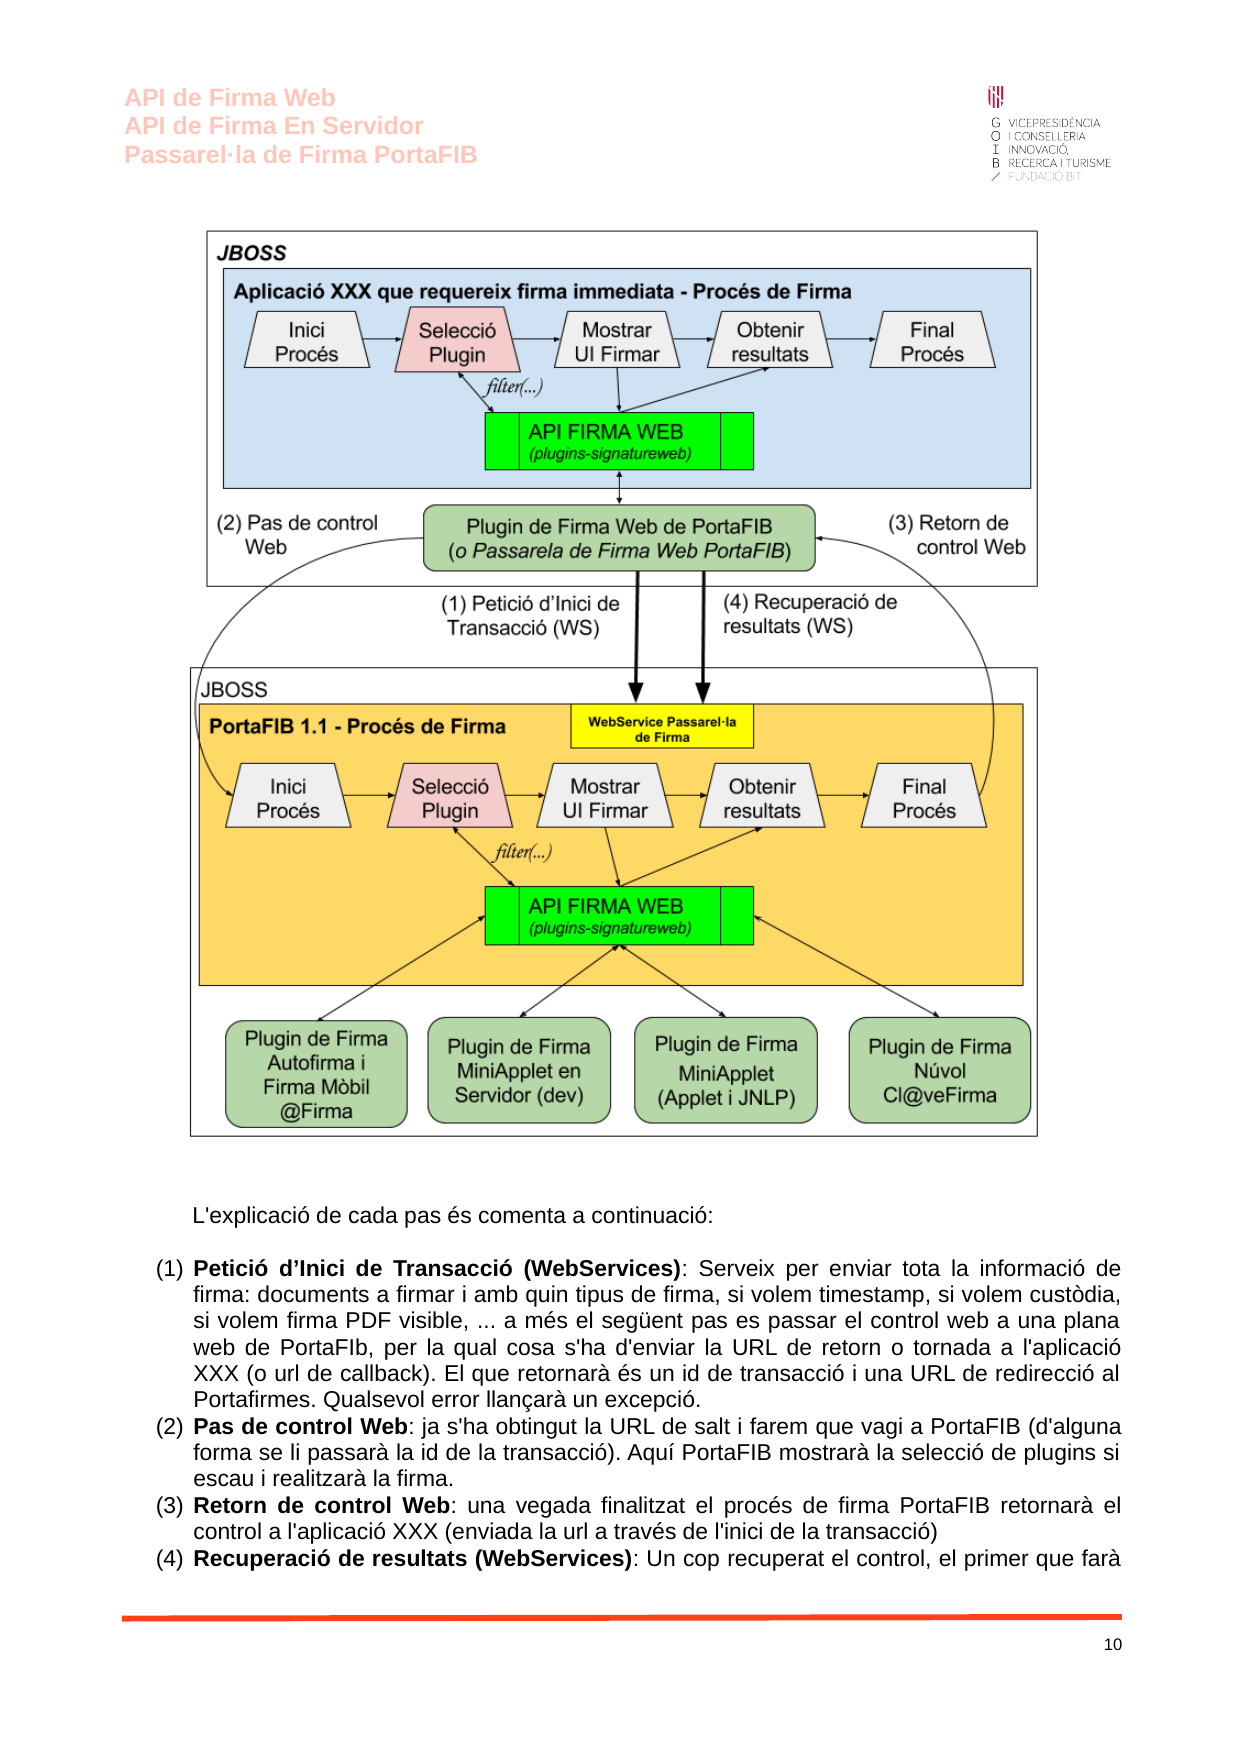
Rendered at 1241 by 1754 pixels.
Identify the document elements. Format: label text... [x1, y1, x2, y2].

list Retorn de control Web: una vegada finalitzat el procés de firma PortaFIB retornarà el control a l'aplicació XXX (enviada la url a través de l'inici de la transacció) [156, 1492, 1122, 1544]
list Pas de control Web: ja s'ha obtingut la URL de salt i farem que vagi a PortaFIB (d'alguna forma se li passarà la id de la transacció). Aquí PortaFIB mostrarà la selecció de plugins si escau i realitzarà la firma. [156, 1413, 1122, 1492]
list Petició d’Inici de Transacció (WebServices): Serveix per enviar tota la informació de firma: documents a firmar i amb quin tipus de firma, si volem timestamp, si volem custòdia, si volem firma PDF visible, ... a més el següent pas es passar el control web a una plana web de PortaFIb, per la qual cosa s'ha d'enviar la URL de retorn o tornada a l'aplicació XXX (o url de callback). El que retornarà és un id de transacció i una URL de redirecció al Portafirmes. Qualsevol error llançarà un excepció. [156, 1254, 1122, 1413]
text L'explicació de cada pas és comenta a continuació: [118, 1202, 1122, 1228]
list Recuperació de resultats (WebServices): Un cop recuperat el control, el primer que farà [156, 1544, 1122, 1571]
picture [180, 225, 1061, 1150]
picture [983, 82, 1117, 185]
